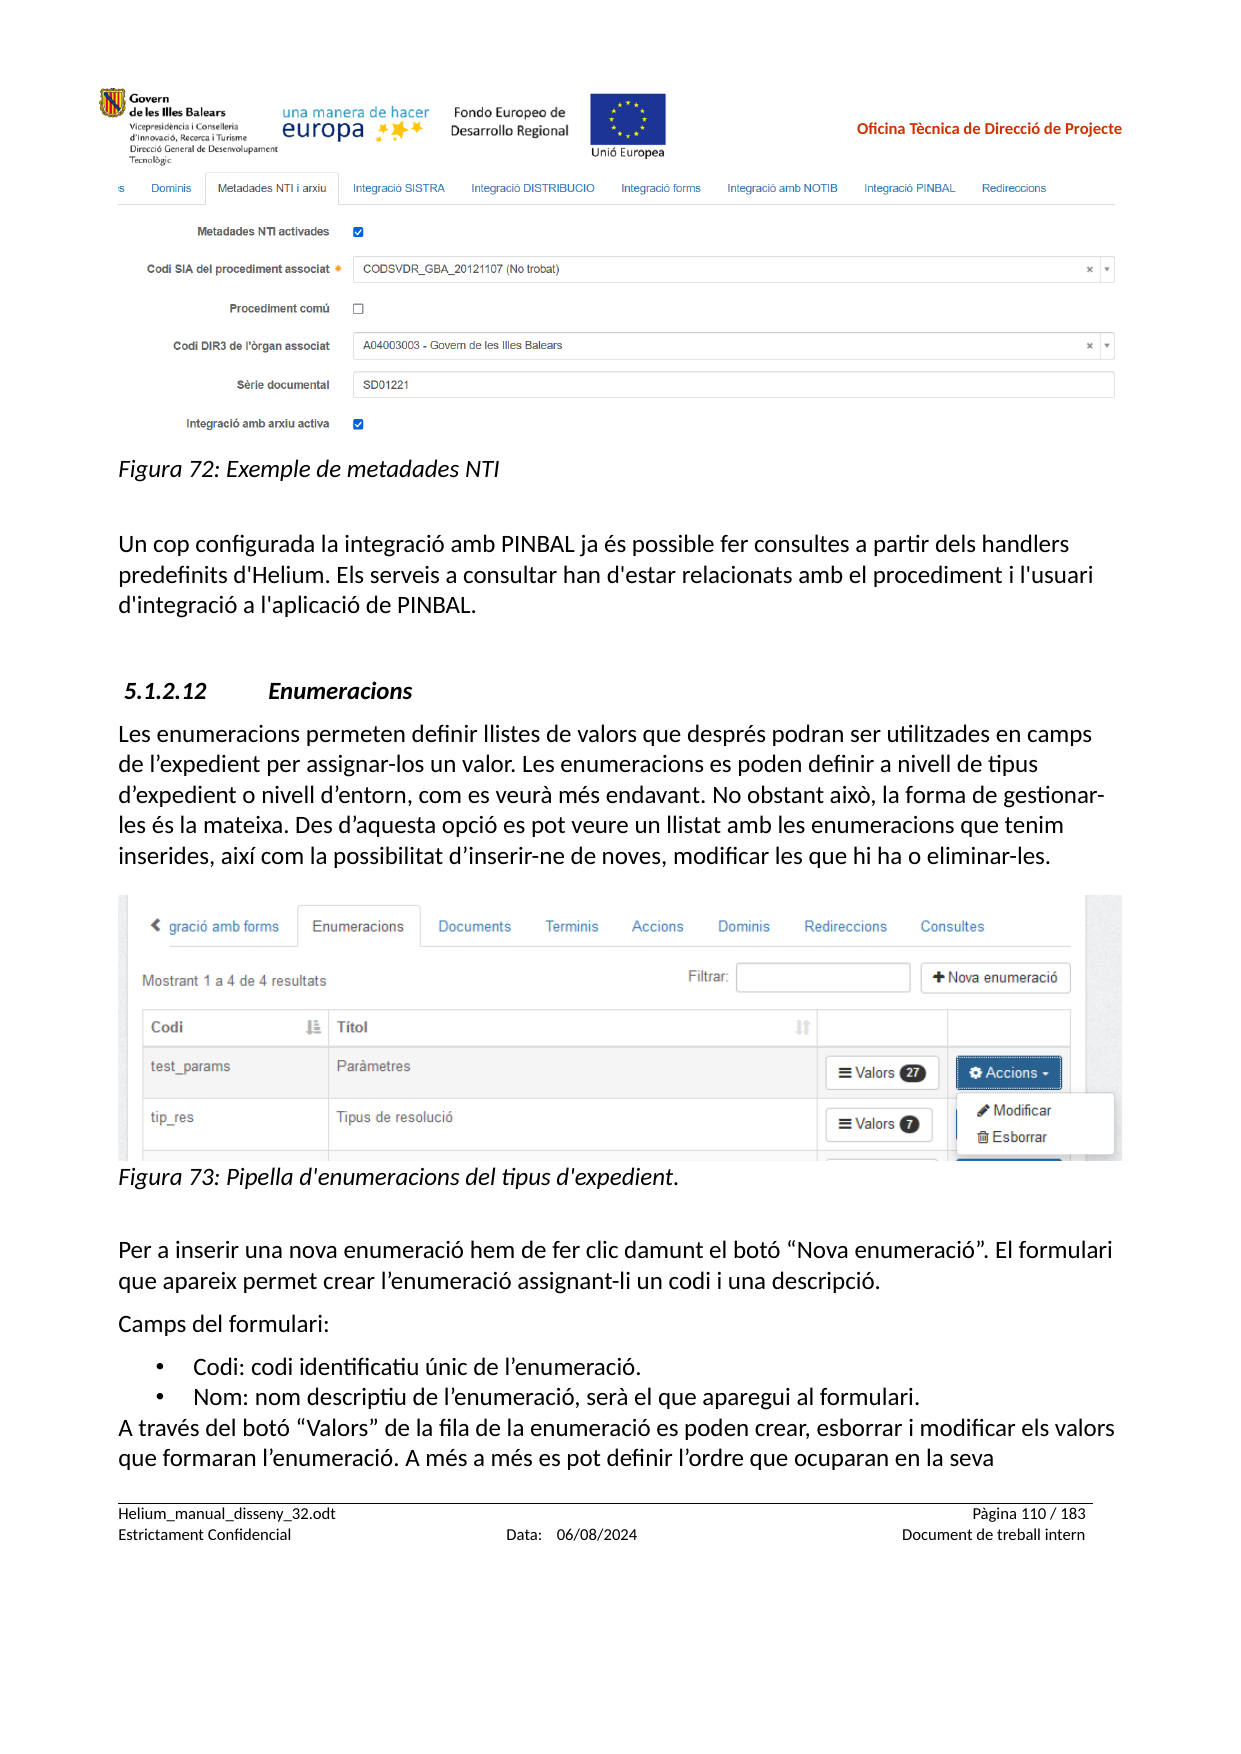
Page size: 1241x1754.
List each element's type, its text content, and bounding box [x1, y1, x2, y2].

text Figura 73: Pipella d'enumeracions del tipus d'expedient. [118, 1161, 1122, 1191]
picture [118, 895, 1123, 1161]
subtitle Enumeracions [118, 675, 1122, 706]
text Un cop configurada la integració amb PINBAL ja és possible fer consultes a partir dels handlers predefinits d'Helium. Els serveis a consultar han d'estar relacionats amb el procediment i l'usuari d'integració a l'aplicació de PINBAL. [118, 528, 1122, 620]
text Figura 72: Exemple de metadades NTI [118, 454, 1122, 484]
list Nom: nom descriptiu de l’enumeració, serà el que aparegui al formulari. [156, 1381, 1122, 1412]
text Les enumeracions permeten definir llistes de valors que després podran ser utilitzades en camps de l’expedient per assignar-los un valor. Les enumeracions es poden definir a nivell de tipus d’expedient o nivell d’entorn, com es veurà més endavant. No obstant això, la forma de gestionar-les és la mateixa. Des d’aquesta opció es pot veure un llistat amb les enumeracions que tenim inserides, així com la possibilitat d’inserir-ne de noves, modificar les que hi ha o eliminar-les. [118, 718, 1122, 871]
picture [118, 167, 1123, 454]
text Camps del formulari: [118, 1308, 1122, 1338]
text A través del botó “Valors” de la fila de la enumeració es poden crear, esborrar i modificar els valors que formaran l’enumeració. A més a més es pot definir l’ordre que ocuparan en la seva [118, 1412, 1122, 1473]
picture [99, 87, 668, 166]
list Codi: codi identificatiu únic de l’enumeració. [156, 1351, 1122, 1381]
text Per a inserir una nova enumeració hem de fer clic damunt el botó “Nova enumeració”. El formulari que apareix permet crear l’enumeració assignant-li un codi i una descripció. [118, 1234, 1122, 1295]
